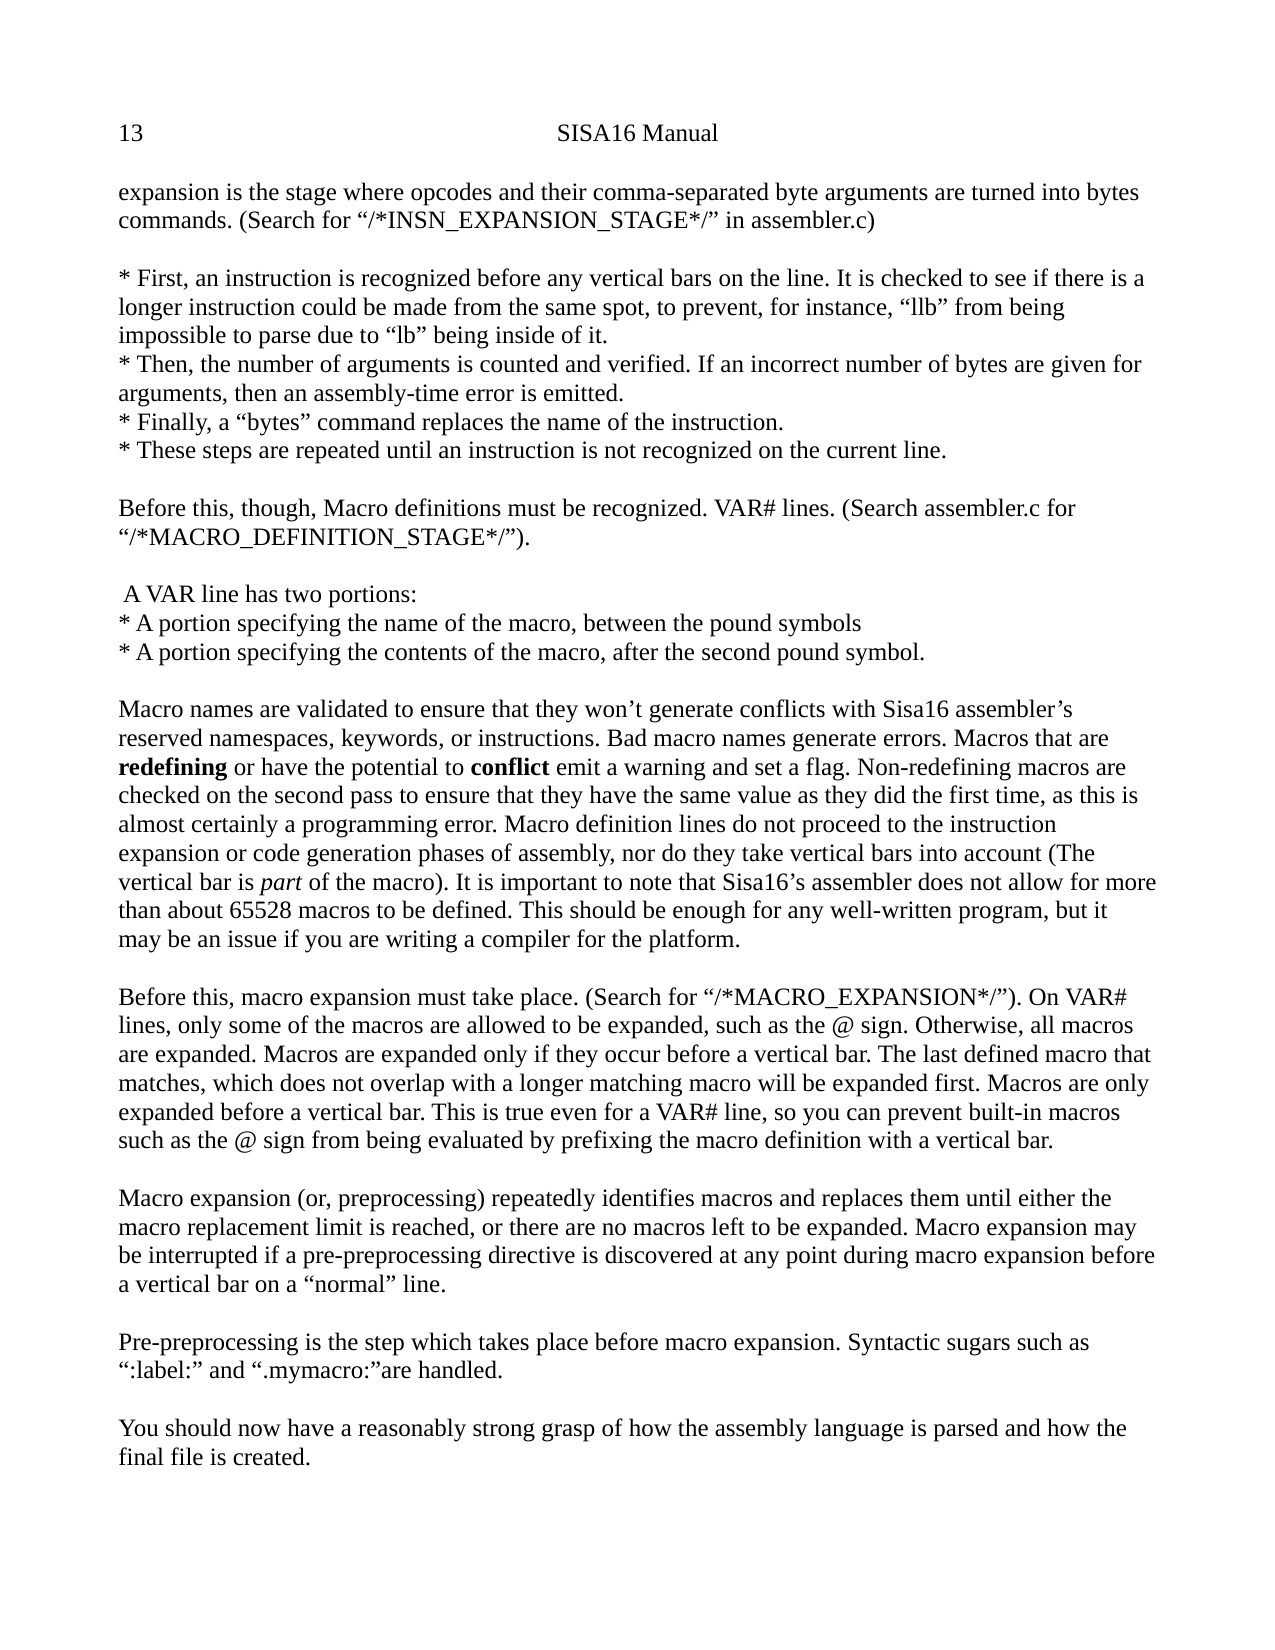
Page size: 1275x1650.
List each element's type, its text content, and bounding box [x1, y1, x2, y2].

text You should now have a reasonably strong grasp of how the assembly language is parsed and how the final file is created. [118, 1413, 1157, 1471]
text Before this, macro expansion must take place. (Search for “/*MACRO_EXPANSION*/”). On VAR# lines, only some of the macros are allowed to be expanded, such as the @ sign. Otherwise, all macros are expanded. Macros are expanded only if they occur before a vertical bar. The last defined macro that matches, which does not overlap with a longer matching macro will be expanded first. Macros are only expanded before a vertical bar. This is true even for a VAR# line, so you can prevent built-in macros such as the @ sign from being evaluated by prefixing the macro definition with a vertical bar. Macro expansion (or, preprocessing) repeatedly identifies macros and replaces them until either the macro replacement limit is reached, or there are no macros left to be expanded. Macro expansion may be interrupted if a pre-preprocessing directive is discovered at any point during macro expansion before a vertical bar on a “normal” line. [118, 982, 1157, 1298]
text Pre-preprocessing is the step which takes place before macro expansion. Syntactic sugars such as “:label:” and “.mymacro:”are handled. [118, 1327, 1157, 1384]
text Macro names are validated to ensure that they won’t generate conflicts with Sisa16 assembler’s reserved namespaces, keywords, or instructions. Bad macro names generate errors. Macros that are redefining or have the potential to conflict emit a warning and set a flag. Non-redefining macros are checked on the second pass to ensure that they have the same value as they did the first time, as this is almost certainly a programming error. Macro definition lines do not proceed to the instruction expansion or code generation phases of assembly, nor do they take vertical bars into account (The vertical bar is part of the macro). It is important to note that Sisa16’s assembler does not allow for more than about 65528 macros to be defined. This should be enough for any well-written program, but it may be an issue if you are writing a compiler for the platform. [118, 694, 1157, 953]
text * These steps are repeated until an instruction is not recognized on the current line. Before this, though, Macro definitions must be recognized. VAR# lines. (Search assembler.c for “/*MACRO_DEFINITION_STAGE*/”). [118, 436, 1157, 551]
text expansion is the stage where opcodes and their comma-separated byte arguments are turned into bytes commands. (Search for “/*INSN_EXPANSION_STAGE*/” in assembler.c) [118, 177, 1157, 234]
text A VAR line has two portions: * A portion specifying the name of the macro, between the pound symbols * A portion specifying the contents of the macro, after the second pound symbol. [118, 579, 1157, 666]
text * First, an instruction is recognized before any vertical bars on the line. It is checked to see if there is a longer instruction could be made from the same spot, to prevent, for instance, “llb” from being impossible to parse due to “lb” being inside of it. * Then, the number of arguments is counted and verified. If an incorrect number of bytes are given for arguments, then an assembly-time error is emitted. * Finally, a “bytes” command replaces the name of the instruction. [118, 263, 1157, 436]
